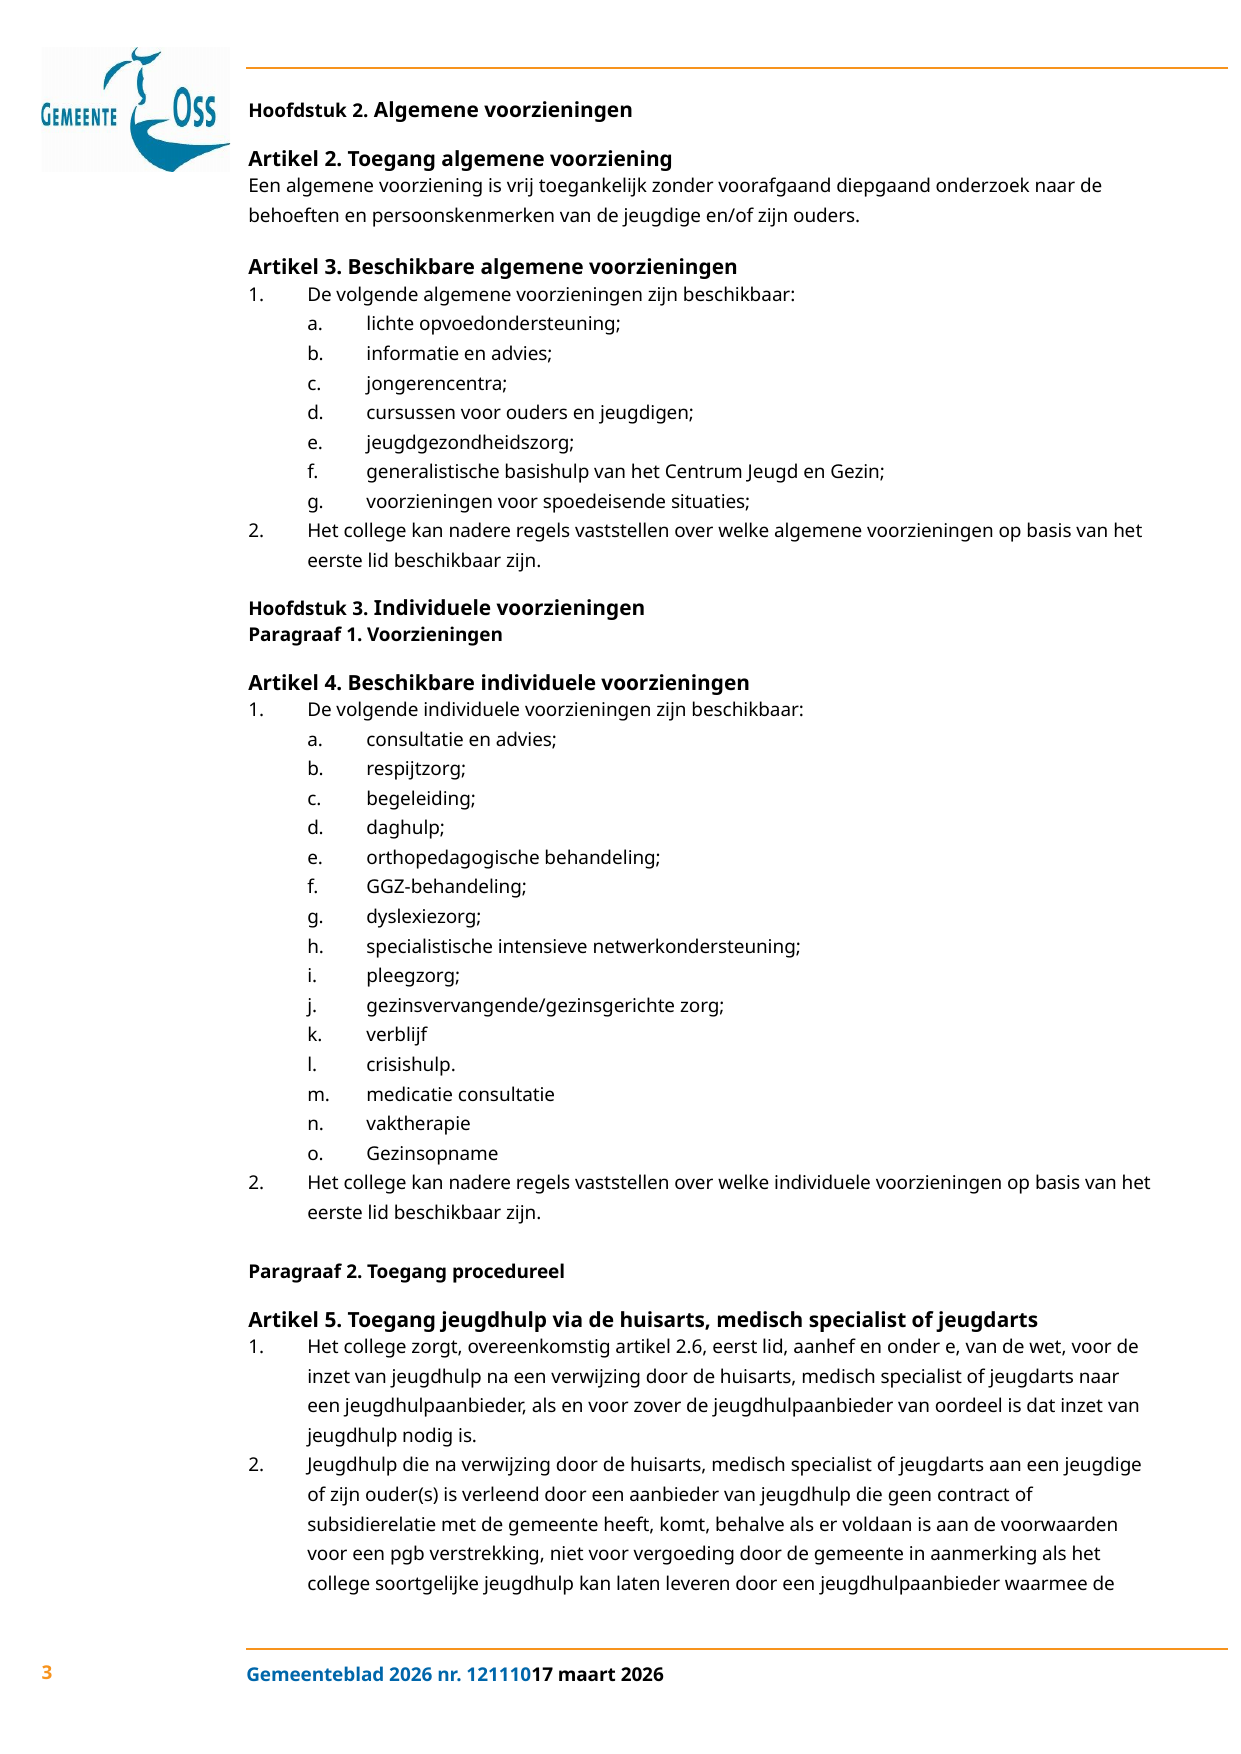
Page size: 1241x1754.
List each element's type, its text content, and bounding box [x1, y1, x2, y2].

list informatie en advies; [307, 340, 1152, 366]
text Hoofdstuk 2. Algemene voorzieningen [248, 95, 1152, 123]
list Het college zorgt, overeenkomstig artikel 2.6, eerst lid, aanhef en onder e, van de wet, voor de inzet van jeugdhulp na een verwijzing door de huisarts, medisch specialist of jeugdarts naar een jeugdhulpaanbieder, als en voor zover de jeugdhulpaanbieder van oordeel is dat inzet van jeugdhulp nodig is. [248, 1333, 1152, 1448]
list voorzieningen voor spoedeisende situaties; [307, 488, 1152, 514]
list daghulp; [307, 814, 1152, 840]
list pleegzorg; [307, 962, 1152, 988]
list dyslexiezorg; [307, 903, 1152, 929]
list lichte opvoedondersteuning; [307, 311, 1152, 336]
list verblijf [307, 1022, 1152, 1047]
text Artikel 5. Toegang jeugdhulp via de huisarts, medisch specialist of jeugdarts [248, 1305, 1152, 1333]
list crisishulp. [307, 1051, 1152, 1077]
list specialistische intensieve netwerkondersteuning; [307, 933, 1152, 959]
text Artikel 2. Toegang algemene voorziening [248, 144, 1152, 172]
list orthopedagogische behandeling; [307, 844, 1152, 870]
list gezinsvervangende/gezinsgerichte zorg; [307, 992, 1152, 1018]
list jeugdgezondheidszorg; [307, 429, 1152, 454]
list medicatie consultatie [307, 1081, 1152, 1107]
list Het college kan nadere regels vaststellen over welke individuele voorzieningen op basis van het eerste lid beschikbaar zijn. [248, 1169, 1152, 1225]
list jongerencentra; [307, 370, 1152, 395]
text Paragraaf 1. Voorzieningen [248, 621, 1152, 647]
list cursussen voor ouders en jeugdigen; [307, 399, 1152, 425]
list begeleiding; [307, 785, 1152, 811]
list Gezinsopname [307, 1140, 1152, 1166]
list De volgende algemene voorzieningen zijn beschikbaar: [248, 281, 1152, 307]
picture [41, 47, 231, 172]
text Paragraaf 2. Toegang procedureel [248, 1258, 1152, 1284]
list GGZ-behandeling; [307, 874, 1152, 899]
list Het college kan nadere regels vaststellen over welke algemene voorzieningen op basis van het eerste lid beschikbaar zijn. [248, 518, 1152, 573]
list Jeugdhulp die na verwijzing door de huisarts, medisch specialist of jeugdarts aan een jeugdige of zijn ouder(s) is verleend door een aanbieder van jeugdhulp die geen contract of subsidierelatie met de gemeente heeft, komt, behalve als er voldaan is aan de voorwaarden voor een pgb verstrekking, niet voor vergoeding door de gemeente in aanmerking als het college soortgelijke jeugdhulp kan laten leveren door een jeugdhulpaanbieder waarmee de [248, 1452, 1152, 1596]
list consultatie en advies; [307, 726, 1152, 752]
text Artikel 3. Beschikbare algemene voorzieningen [248, 252, 1152, 281]
list respijtzorg; [307, 755, 1152, 781]
text Artikel 4. Beschikbare individuele voorzieningen [248, 668, 1152, 696]
text Een algemene voorziening is vrij toegankelijk zonder voorafgaand diepgaand onderzoek naar de behoeften en persoonskenmerken van de jeugdige en/of zijn ouders. [248, 172, 1152, 228]
text Hoofdstuk 3. Individuele voorzieningen [248, 593, 1152, 621]
list generalistische basishulp van het Centrum Jeugd en Gezin; [307, 458, 1152, 484]
list vaktherapie [307, 1110, 1152, 1136]
list De volgende individuele voorzieningen zijn beschikbaar: [248, 696, 1152, 722]
